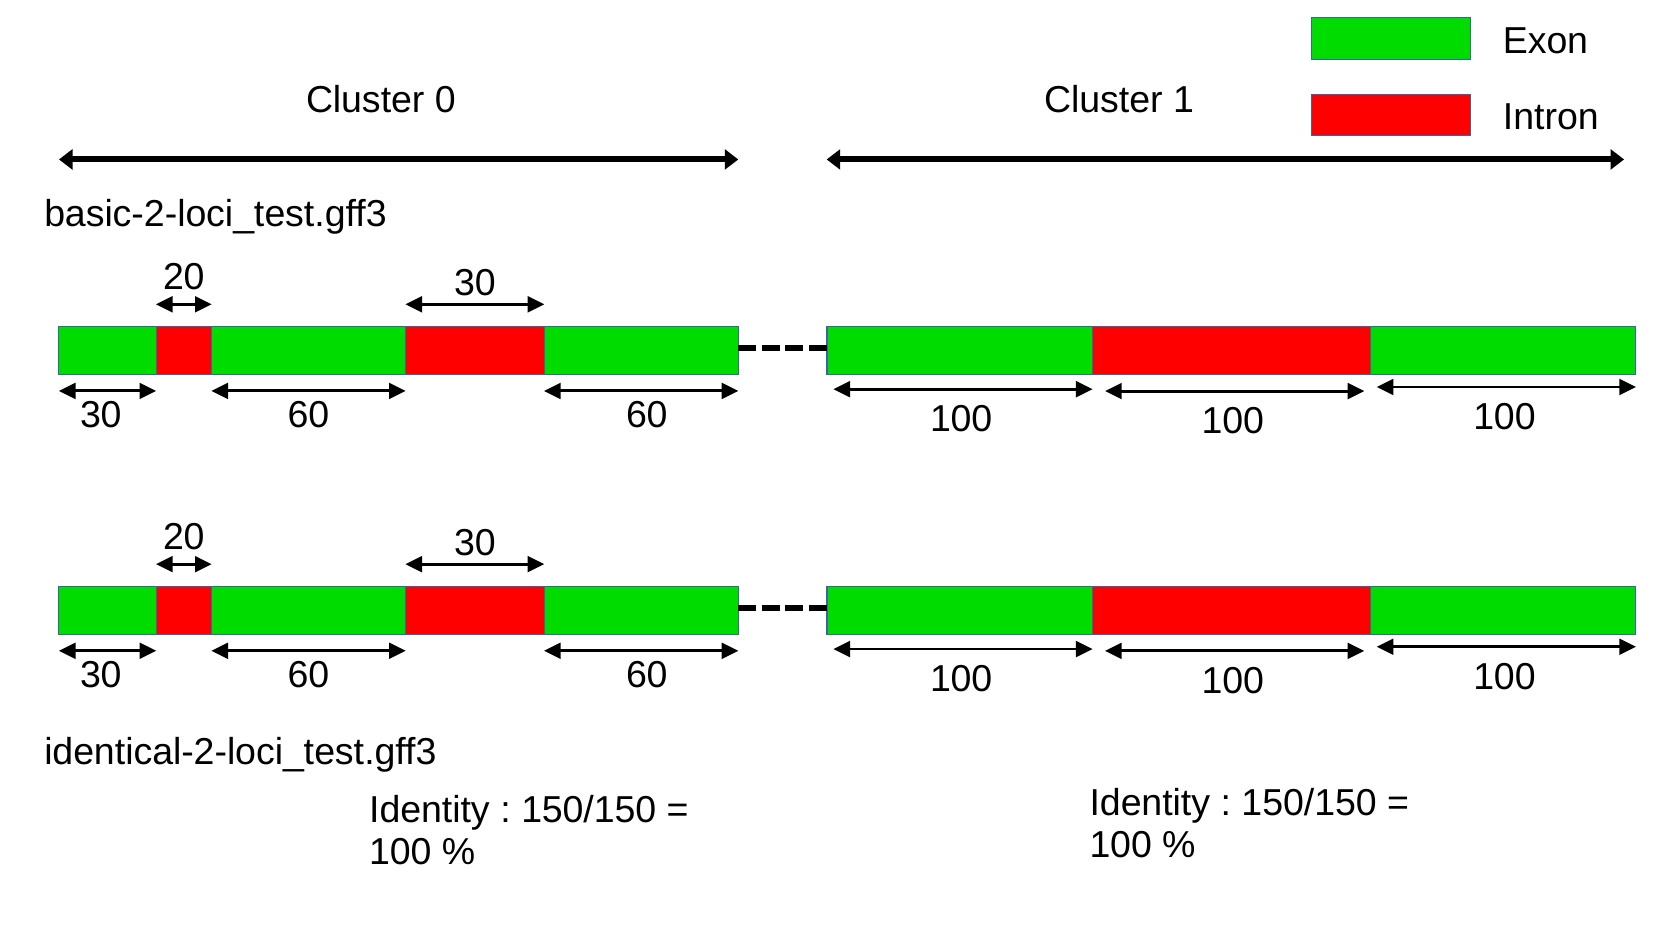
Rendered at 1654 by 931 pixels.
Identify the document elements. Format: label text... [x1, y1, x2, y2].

text_box 60 [266, 645, 351, 703]
text_box Intron [1488, 88, 1636, 146]
text_box [58, 326, 739, 375]
text_box Cluster 1 [1015, 70, 1223, 128]
text_box 30 [59, 645, 143, 703]
text_box [826, 326, 1636, 375]
text_box 100 [1177, 651, 1288, 711]
text_box Identity : 150/150 = 100 % [354, 781, 709, 880]
text_box 20 [142, 507, 226, 565]
text_box 100 [906, 390, 1016, 449]
text_box Cluster 0 [277, 70, 485, 128]
text_box 100 [1177, 392, 1288, 451]
text_box 30 [433, 253, 517, 311]
text_box 100 [906, 650, 1016, 709]
text_box 60 [605, 386, 689, 443]
text_box 60 [605, 645, 689, 703]
text_box [1311, 94, 1471, 136]
text_box identical-2-loci_test.gff3 [29, 722, 473, 780]
text_box basic-2-loci_test.gff3 [29, 185, 473, 243]
text_box 100 [1449, 388, 1560, 447]
text_box Identity : 150/150 = 100 % [1074, 773, 1430, 873]
text_box 100 [1449, 647, 1560, 707]
text_box [58, 586, 739, 635]
text_box [826, 586, 1636, 635]
text_box Exon [1488, 11, 1636, 69]
text_box 20 [142, 248, 226, 305]
text_box [1311, 17, 1471, 60]
text_box 30 [59, 386, 143, 443]
text_box 60 [266, 386, 351, 443]
text_box 30 [433, 513, 517, 571]
